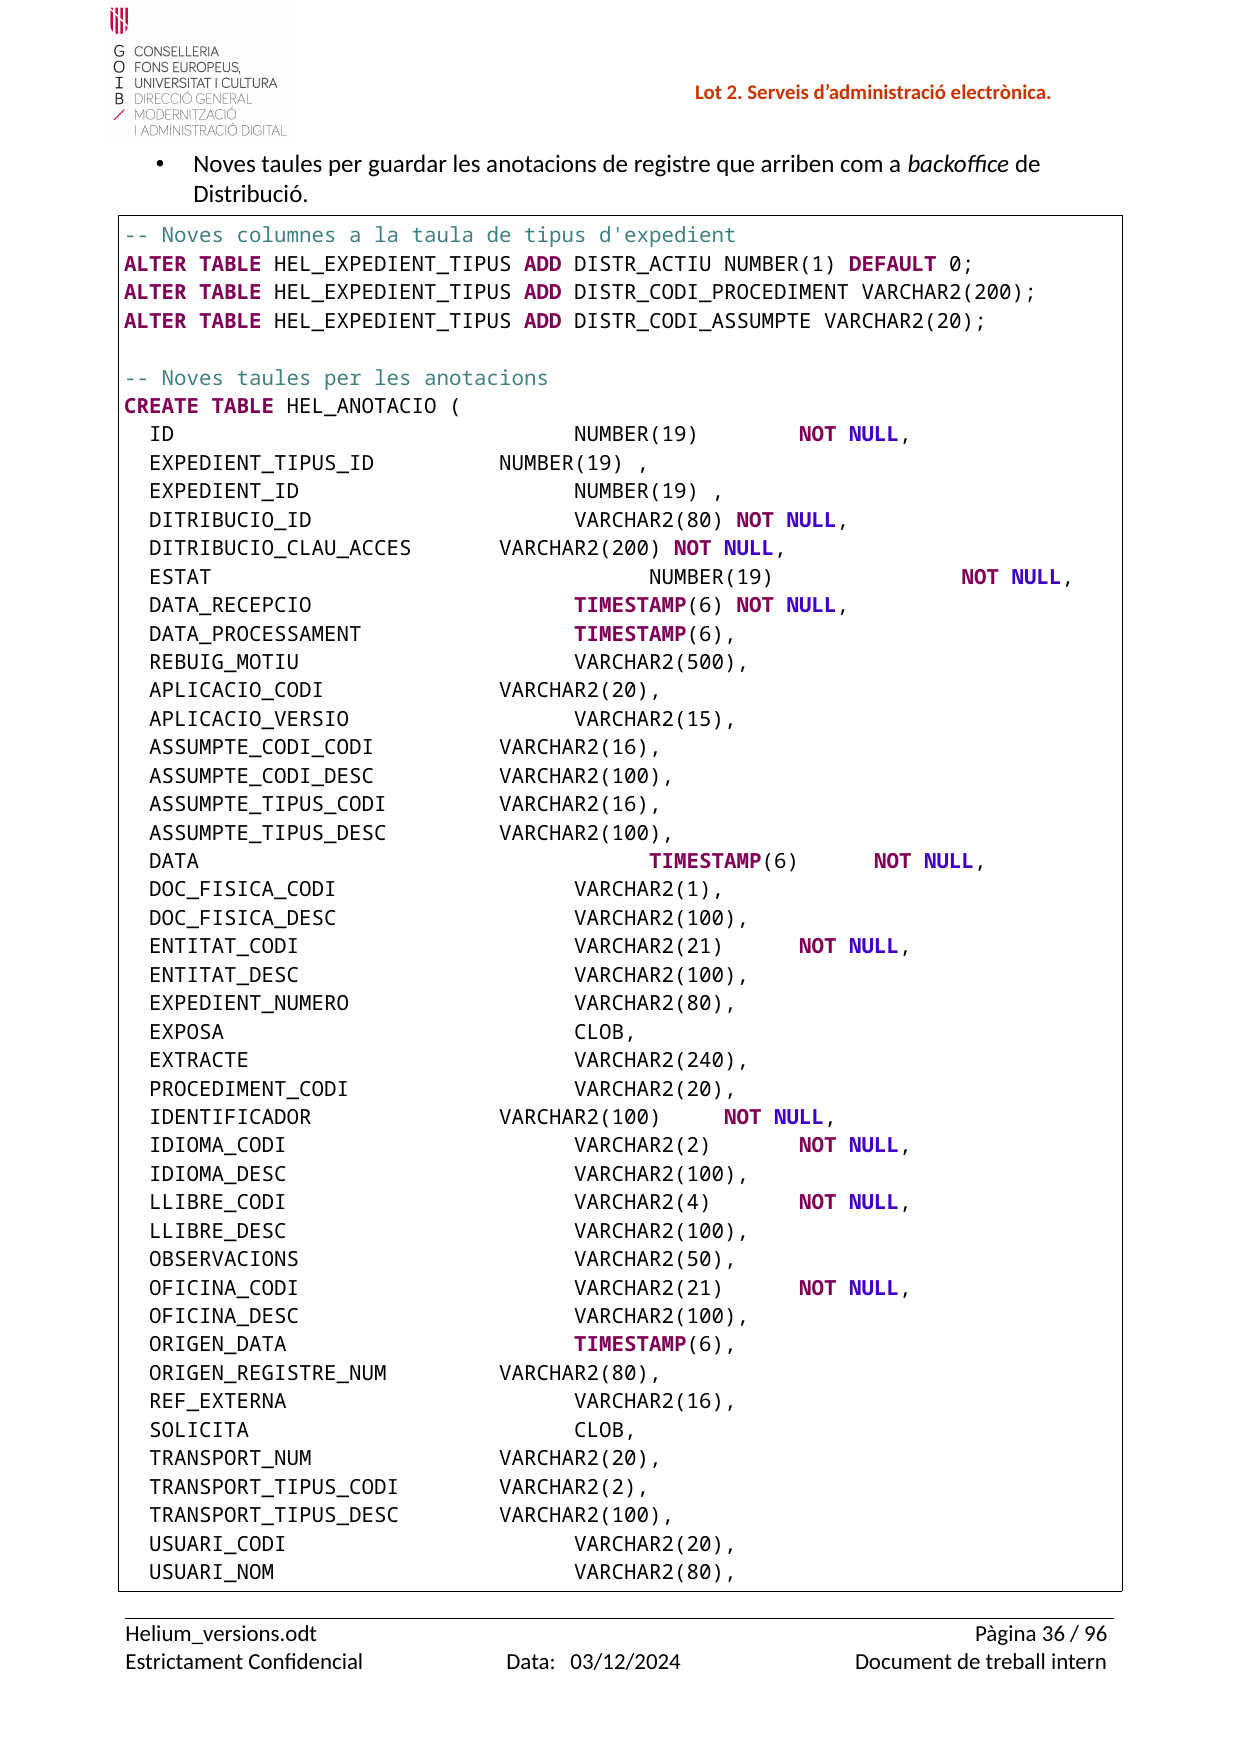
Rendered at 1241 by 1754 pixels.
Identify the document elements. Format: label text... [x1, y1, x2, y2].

table_header -- Noves columnes a la taula de tipus d'expedient ALTER TABLE HEL_EXPEDIENT_TIPUS ADD DISTR_ACTIU NUMBER(1) DEFAULT 0; ALTER TABLE HEL_EXPEDIENT_TIPUS ADD DISTR_CODI_PROCEDIMENT VARCHAR2(200); ALTER TABLE HEL_EXPEDIENT_TIPUS ADD DISTR_CODI_ASSUMPTE VARCHAR2(20); -- Noves taules per les anotacions CREATE TABLE HEL_ANOTACIO ( ID NUMBER(19) NOT NULL, EXPEDIENT_TIPUS_ID NUMBER(19) , EXPEDIENT_ID NUMBER(19) , DITRIBUCIO_ID VARCHAR2(80) NOT NULL, DITRIBUCIO_CLAU_ACCES VARCHAR2(200) NOT NULL, ESTAT NUMBER(19) NOT NULL, DATA_RECEPCIO TIMESTAMP(6) NOT NULL, DATA_PROCESSAMENT TIMESTAMP(6), REBUIG_MOTIU VARCHAR2(500), APLICACIO_CODI VARCHAR2(20), APLICACIO_VERSIO VARCHAR2(15), ASSUMPTE_CODI_CODI VARCHAR2(16), ASSUMPTE_CODI_DESC VARCHAR2(100), ASSUMPTE_TIPUS_CODI VARCHAR2(16), ASSUMPTE_TIPUS_DESC VARCHAR2(100), DATA TIMESTAMP(6) NOT NULL, DOC_FISICA_CODI VARCHAR2(1), DOC_FISICA_DESC VARCHAR2(100), ENTITAT_CODI VARCHAR2(21) NOT NULL, ENTITAT_DESC VARCHAR2(100), EXPEDIENT_NUMERO VARCHAR2(80), EXPOSA CLOB, EXTRACTE VARCHAR2(240), PROCEDIMENT_CODI VARCHAR2(20), IDENTIFICADOR VARCHAR2(100) NOT NULL, IDIOMA_CODI VARCHAR2(2) NOT NULL, IDIOMA_DESC VARCHAR2(100), LLIBRE_CODI VARCHAR2(4) NOT NULL, LLIBRE_DESC VARCHAR2(100), OBSERVACIONS VARCHAR2(50), OFICINA_CODI VARCHAR2(21) NOT NULL, OFICINA_DESC VARCHAR2(100), ORIGEN_DATA TIMESTAMP(6), ORIGEN_REGISTRE_NUM VARCHAR2(80), REF_EXTERNA VARCHAR2(16), SOLICITA CLOB, TRANSPORT_NUM VARCHAR2(20), TRANSPORT_TIPUS_CODI VARCHAR2(2), TRANSPORT_TIPUS_DESC VARCHAR2(100), USUARI_CODI VARCHAR2(20), USUARI_NOM VARCHAR2(80), [119, 216, 1122, 1591]
picture [100, 0, 297, 144]
list Noves taules per guardar les anotacions de registre que arriben com a backoffice de Distribució. [156, 148, 1122, 209]
